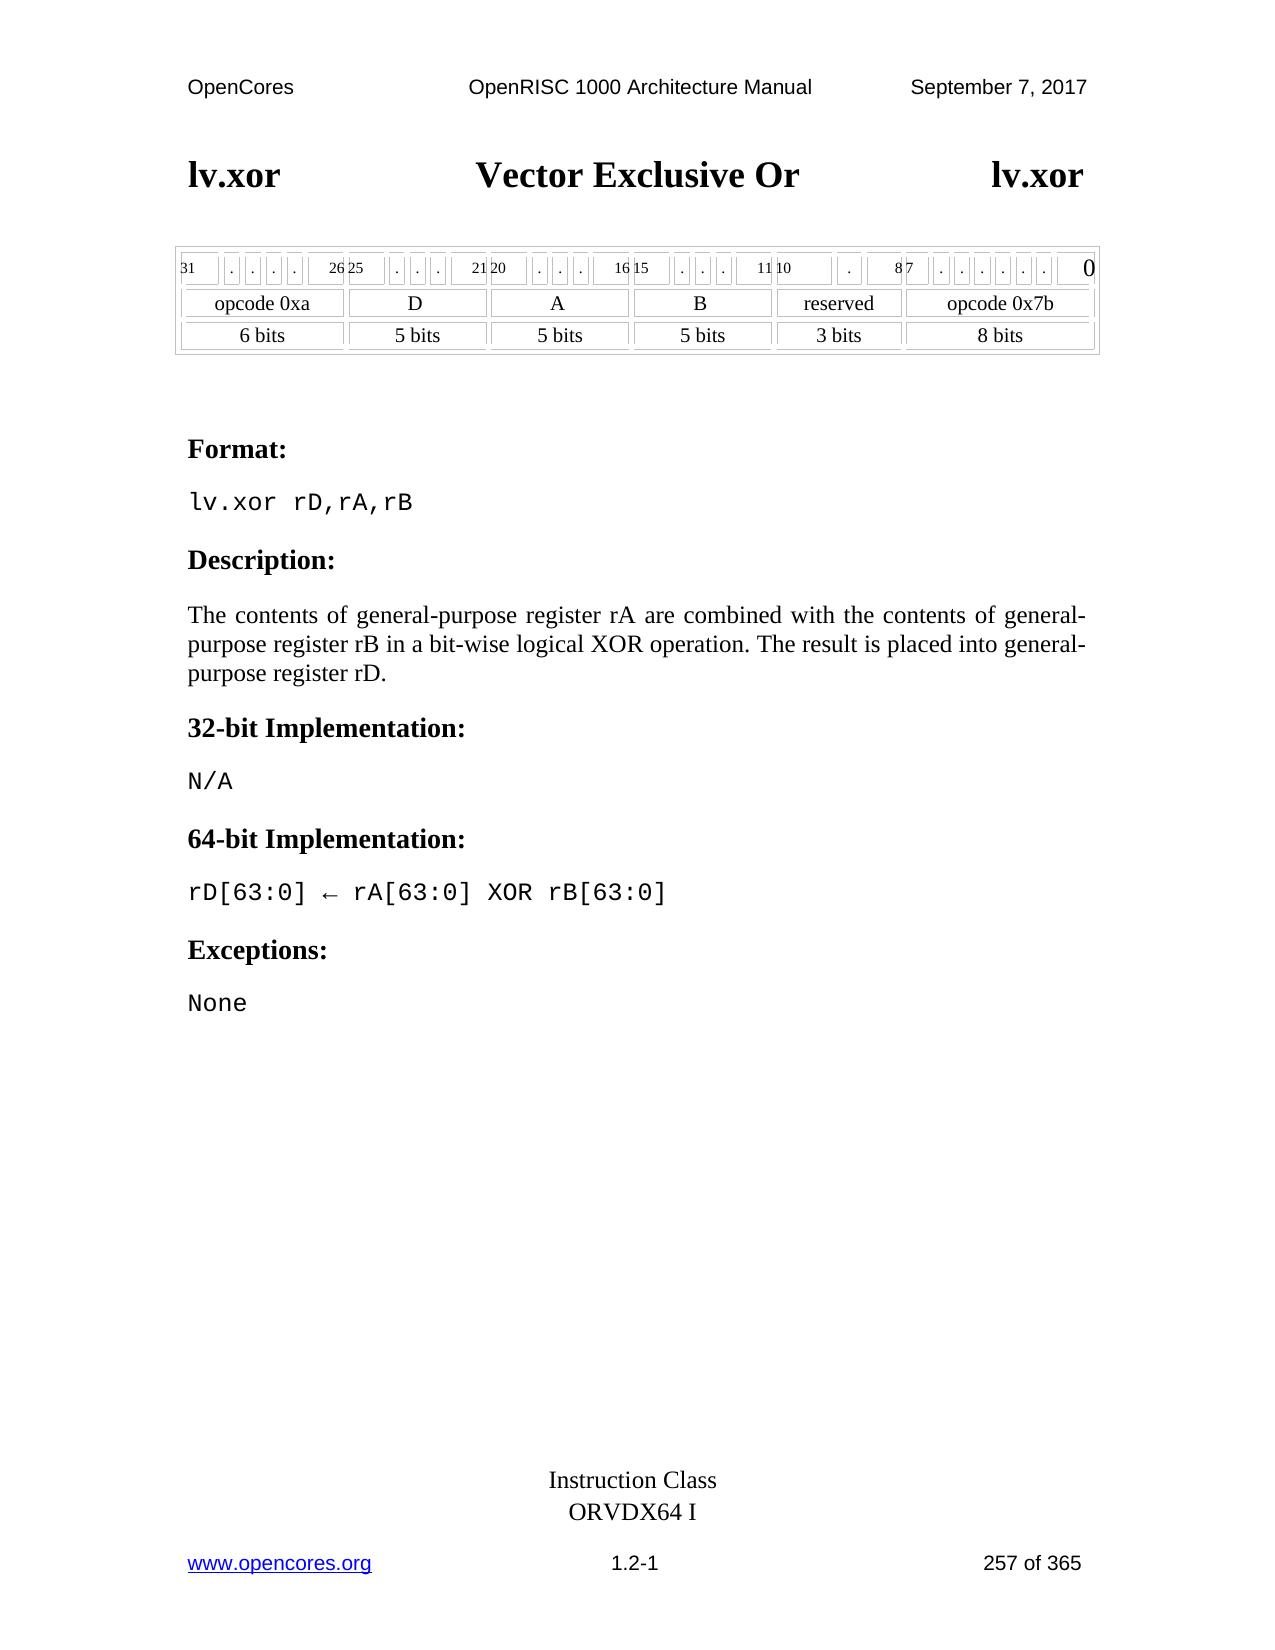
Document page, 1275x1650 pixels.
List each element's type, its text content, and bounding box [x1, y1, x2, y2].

text lv.xor rD,rA,rB [187, 489, 1087, 518]
text The contents of general-purpose register rA are combined with the contents of general-purpose register rB in a bit-wise logical XOR operation. The result is placed into general-purpose register rD. [187, 600, 1087, 687]
text N/A [187, 769, 1087, 797]
text 64-bit Implementation: [187, 822, 1087, 855]
text Description: [187, 543, 1087, 575]
text Exceptions: [187, 933, 1087, 965]
text rD[63:0] ← rA[63:0] XOR rB[63:0] [187, 880, 1087, 908]
text None [187, 990, 1087, 1019]
text Format: [187, 432, 1087, 464]
text 32-bit Implementation: [187, 712, 1087, 744]
